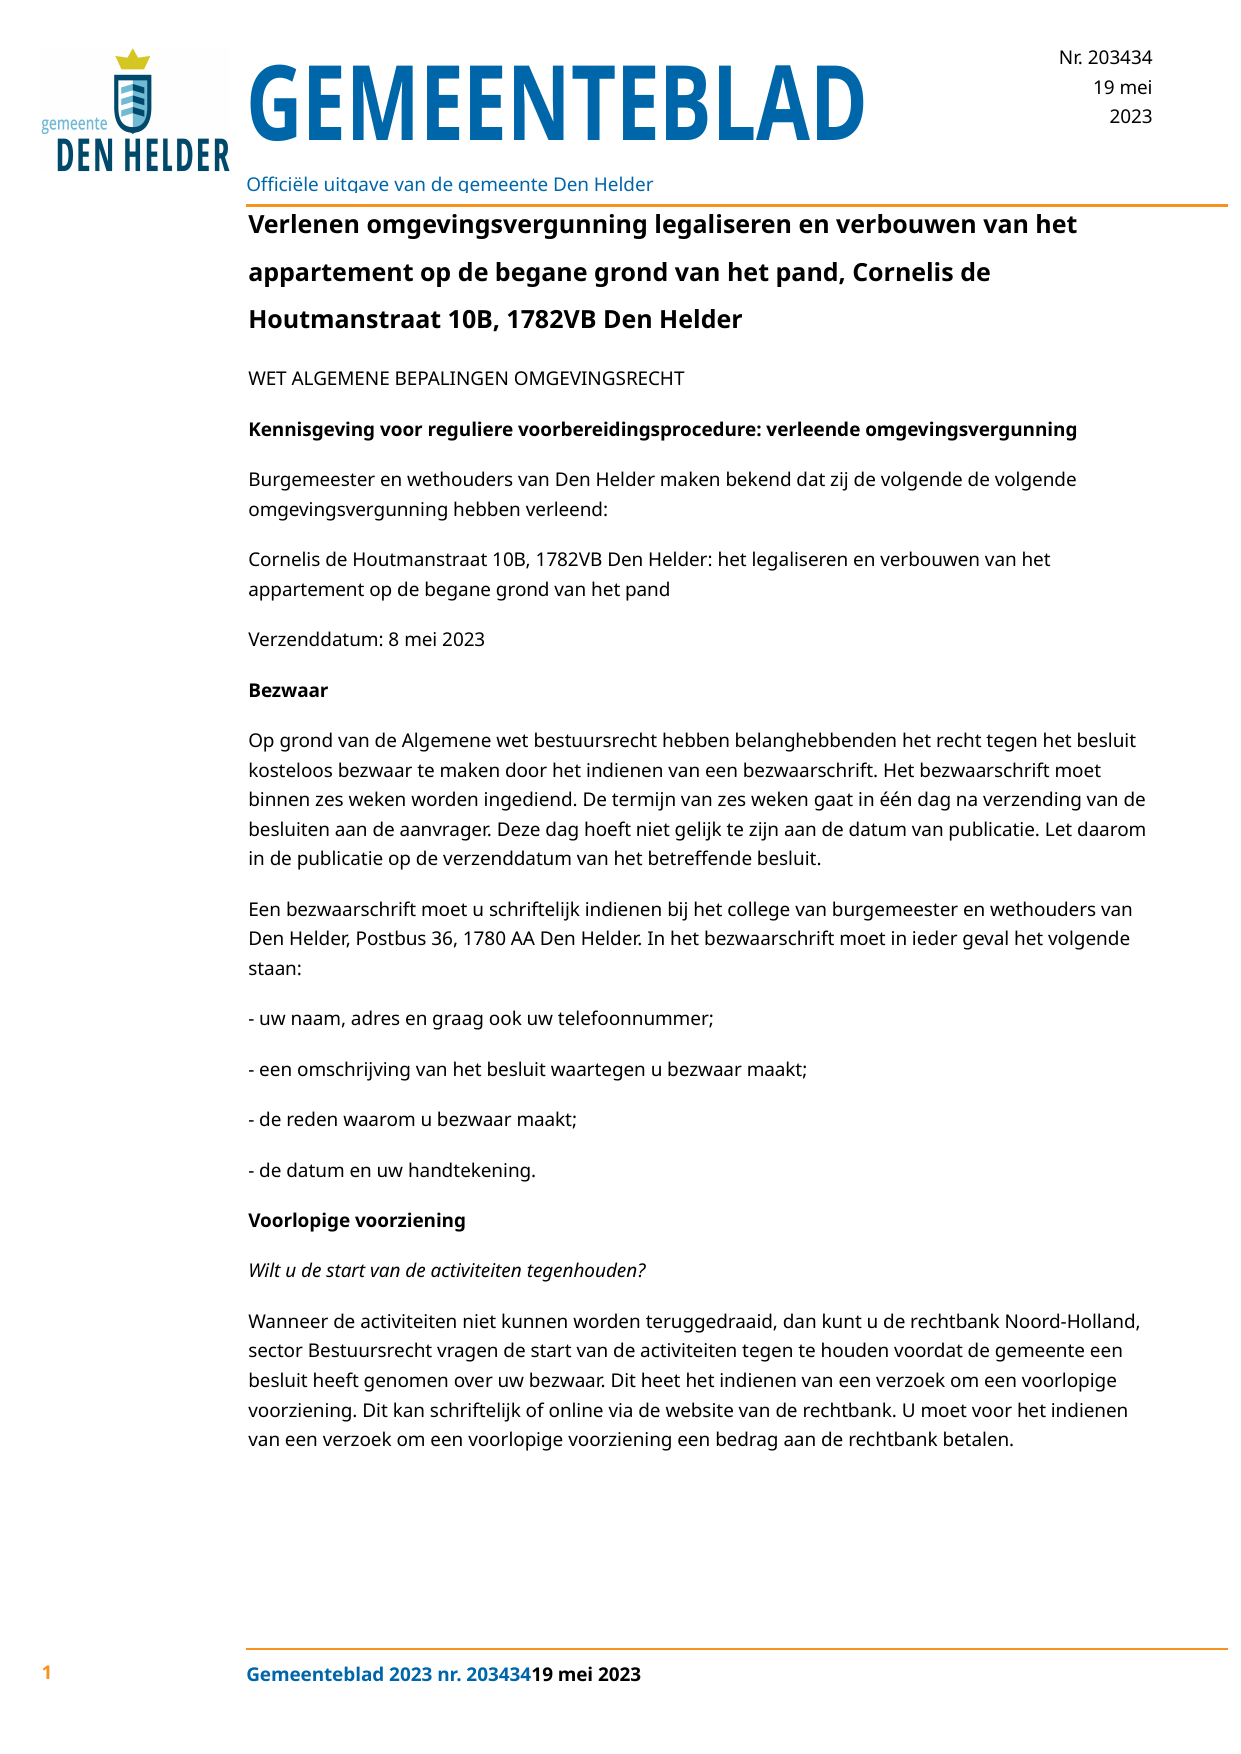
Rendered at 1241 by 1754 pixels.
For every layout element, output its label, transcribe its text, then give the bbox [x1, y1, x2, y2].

text - een omschrijving van het besluit waartegen u bezwaar maakt; [248, 1056, 1152, 1082]
text Verlenen omgevingsvergunning legaliseren en verbouwen van het appartement op de begane grond van het pand, Cornelis de Houtmanstraat 10B, 1782VB Den Helder [248, 207, 1152, 336]
text Bezwaar [248, 677, 1152, 702]
text - de datum en uw handtekening. [248, 1157, 1152, 1182]
text Verzenddatum: 8 mei 2023 [248, 626, 1152, 652]
text Cornelis de Houtmanstraat 10B, 1782VB Den Helder: het legaliseren en verbouwen van het appartement op de begane grond van het pand [248, 546, 1152, 602]
text Voorlopige voorziening [248, 1207, 1152, 1233]
text Een bezwaarschrift moet u schriftelijk indienen bij het college van burgemeester en wethouders van Den Helder, Postbus 36, 1780 AA Den Helder. In het bezwaarschrift moet in ieder geval het volgende staan: [248, 896, 1152, 981]
text Burgemeester en wethouders van Den Helder maken bekend dat zij de volgende de volgende omgevingsvergunning hebben verleend: [248, 466, 1152, 522]
picture [100, 154, 106, 172]
picture [130, 157, 135, 172]
picture [182, 144, 187, 165]
picture [220, 160, 224, 172]
text Op grond van de Algemene wet bestuursrecht hebben belanghebbenden het recht tegen het besluit kosteloos bezwaar te maken door het indienen van een bezwaarschrift. Het bezwaarschrift moet binnen zes weken worden ingediend. De termijn van zes weken gaat in één dag na verzending van de besluiten aan de aanvrager. Deze dag hoeft niet gelijk te zijn aan de datum van publicatie. Let daarom in de publicatie op de verzenddatum van het betreffende besluit. [248, 727, 1152, 871]
text - de reden waarom u bezwaar maakt; [248, 1106, 1152, 1132]
text Wanneer de activiteiten niet kunnen worden teruggedraaid, dan kunt u de rechtbank Noord-Holland, sector Bestuursrecht vragen de start van de activiteiten tegen te houden voordat de gemeente een besluit heeft genomen over uw bezwaar. Dit heet het indienen van een verzoek om een voorlopige voorziening. Dit kan schriftelijk of online via de website van de rechtbank. U moet voor het indienen van een verzoek om een voorlopige voorziening een bedrag aan de rechtbank betalen. [248, 1308, 1152, 1452]
text WET ALGEMENE BEPALINGEN OMGEVINGSRECHT [248, 366, 1152, 391]
picture [63, 144, 68, 165]
text Wilt u de start van de activiteiten tegenhouden? [248, 1258, 1152, 1283]
picture [41, 47, 231, 172]
text Kennisgeving voor reguliere voorbereidingsprocedure: verleende omgevingsvergunning [248, 416, 1152, 442]
text - uw naam, adres en graag ook uw telefoonnummer; [248, 1006, 1152, 1031]
